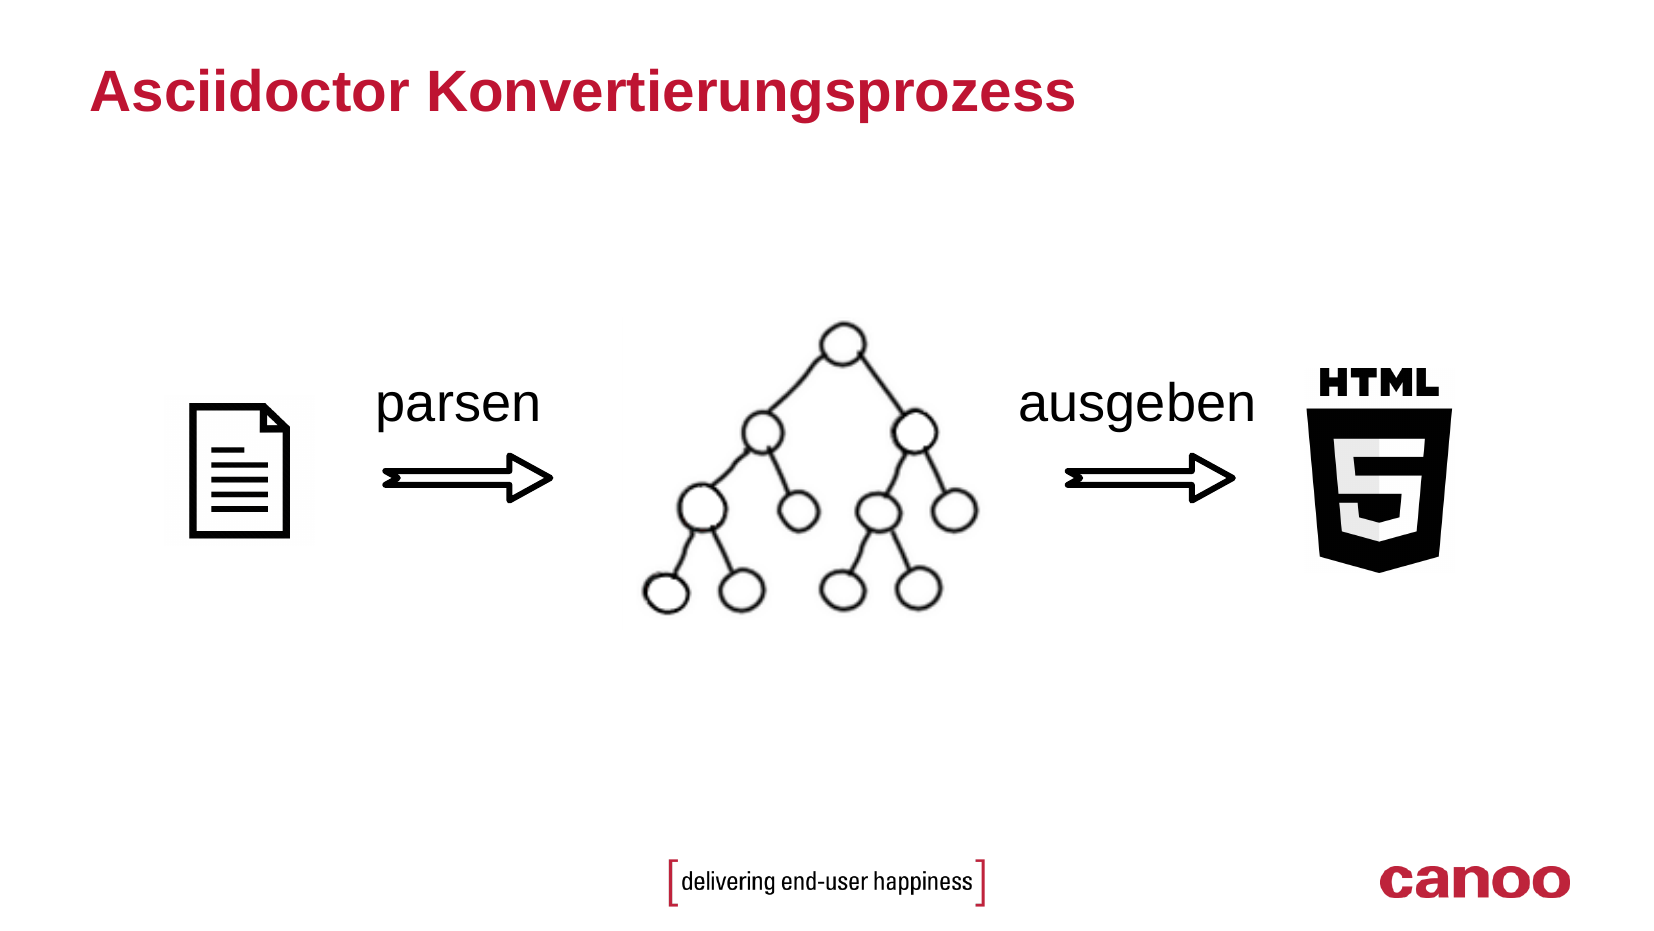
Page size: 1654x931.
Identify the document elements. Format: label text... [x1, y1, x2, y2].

picture [164, 395, 315, 546]
picture [662, 855, 991, 910]
picture [1304, 368, 1455, 573]
text_box ausgeben [1003, 360, 1315, 440]
text_box parsen [361, 360, 673, 440]
title Asciidoctor Konvertierungsprozess [75, 45, 1591, 136]
picture [1380, 866, 1570, 898]
picture [621, 317, 997, 630]
